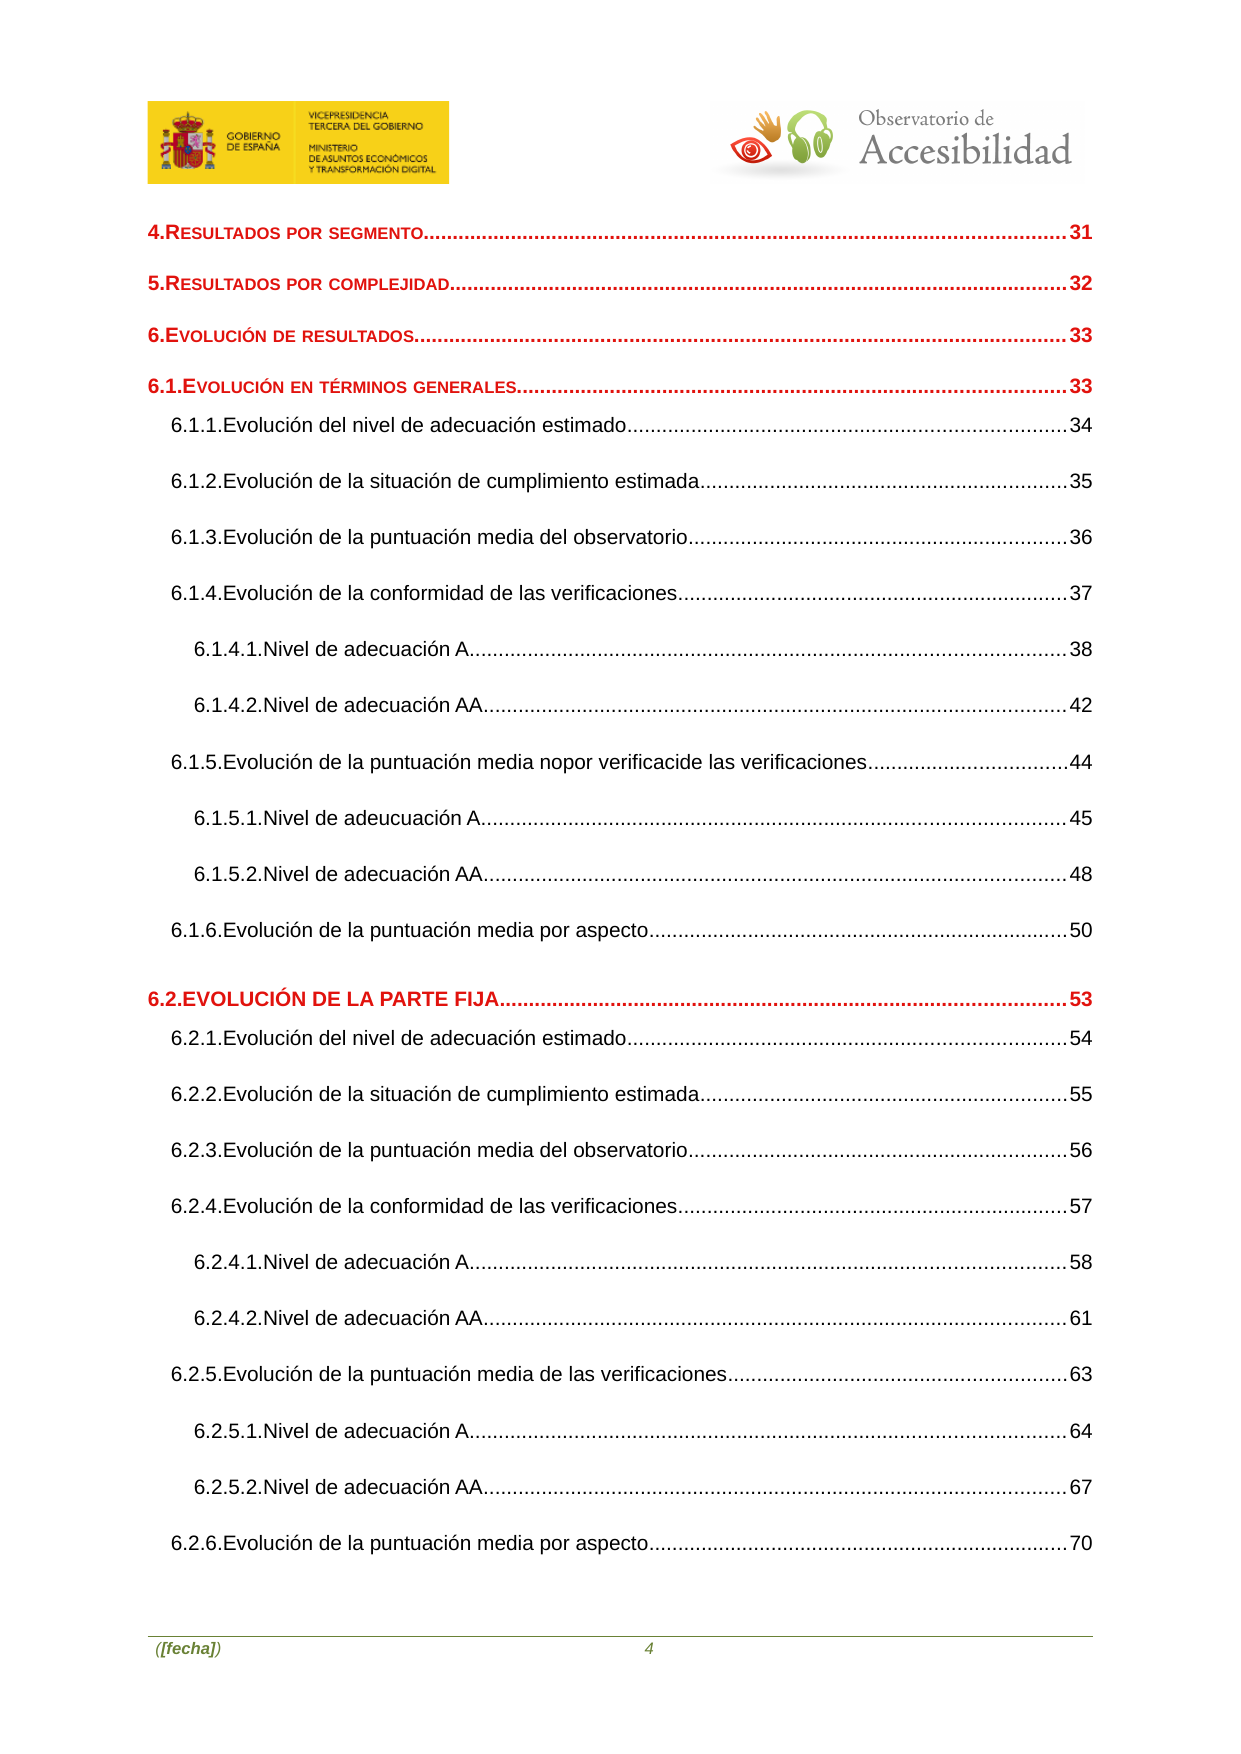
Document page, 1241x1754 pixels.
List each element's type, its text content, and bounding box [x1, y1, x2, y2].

text 5.Resultados por complejidad 32 [148, 271, 1092, 295]
picture [147, 101, 450, 184]
text 6.2.3.Evolución de la puntuación media del observatorio 56 [171, 1138, 1092, 1162]
text 6.1.2.Evolución de la situación de cumplimiento estimada 35 [171, 469, 1092, 493]
text 6.2.EVOLUCIÓN DE LA PARTE FIJA 53 [148, 987, 1092, 1011]
text 6.Evolución de resultados 33 [148, 322, 1092, 346]
text 6.1.5.1.Nivel de adeucuación A 45 [193, 806, 1092, 829]
text 6.1.Evolución en términos generales 33 [148, 374, 1092, 398]
text 6.2.5.1.Nivel de adecuación A 64 [193, 1418, 1092, 1442]
text 6.1.1.Evolución del nivel de adecuación estimado 34 [171, 413, 1092, 437]
text 6.2.4.1.Nivel de adecuación A 58 [193, 1250, 1092, 1274]
text 6.2.5.Evolución de la puntuación media de las verificaciones 63 [171, 1362, 1092, 1386]
text 6.2.2.Evolución de la situación de cumplimiento estimada 55 [171, 1082, 1092, 1106]
text 6.1.6.Evolución de la puntuación media por aspecto 50 [171, 918, 1092, 942]
text 6.1.4.2.Nivel de adecuación AA 42 [193, 693, 1092, 717]
text 4.Resultados por segmento 31 [148, 220, 1092, 244]
text 6.2.4.Evolución de la conformidad de las verificaciones 57 [171, 1194, 1092, 1218]
text 6.2.5.2.Nivel de adecuación AA 67 [193, 1474, 1092, 1498]
text 6.1.5.Evolución de la puntuación media nopor verificacide las verificaciones 44 [171, 749, 1092, 773]
text 6.2.4.2.Nivel de adecuación AA 61 [193, 1306, 1092, 1330]
text 6.1.4.1.Nivel de adecuación A 38 [193, 637, 1092, 661]
text 6.2.1.Evolución del nivel de adecuación estimado 54 [171, 1025, 1092, 1049]
text 6.1.4.Evolución de la conformidad de las verificaciones 37 [171, 581, 1092, 605]
text 6.1.3.Evolución de la puntuación media del observatorio 36 [171, 525, 1092, 549]
text 6.1.5.2.Nivel de adecuación AA 48 [193, 862, 1092, 886]
picture [710, 101, 1086, 184]
text 6.2.6.Evolución de la puntuación media por aspecto 70 [171, 1531, 1092, 1555]
